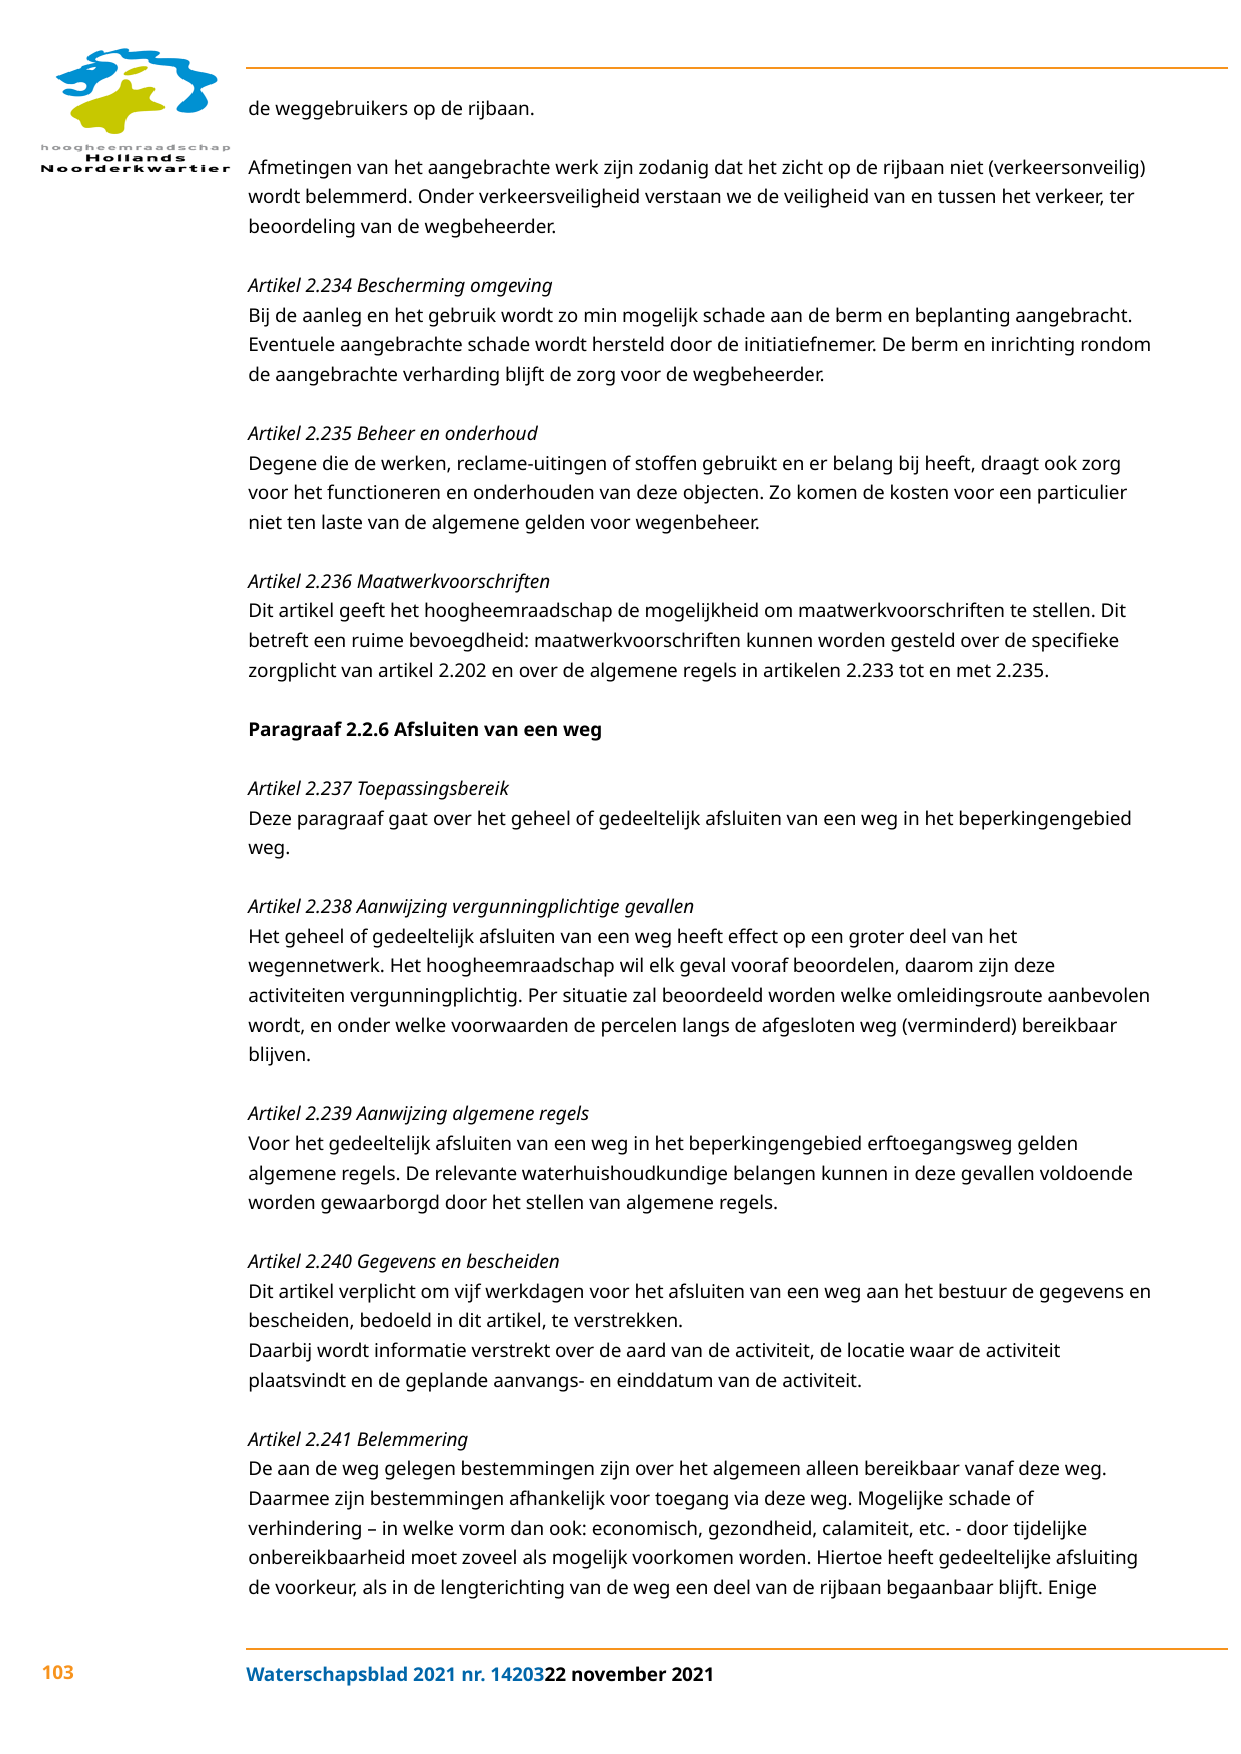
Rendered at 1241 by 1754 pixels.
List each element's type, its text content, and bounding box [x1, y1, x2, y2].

text Bij de aanleg en het gebruik wordt zo min mogelijk schade aan de berm en beplanting aangebracht. Eventuele aangebrachte schade wordt hersteld door de initiatiefnemer. De berm en inrichting rondom de aangebrachte verharding blijft de zorg voor de wegbeheerder. [248, 302, 1152, 387]
text Artikel 2.234 Bescherming omgeving [248, 272, 1152, 298]
text Paragraaf 2.2.6 Afsluiten van een weg [248, 716, 1152, 742]
text Afmetingen van het aangebrachte werk zijn zodanig dat het zicht op de rijbaan niet (verkeersonveilig) wordt belemmerd. Onder verkeersveiligheid verstaan we de veiligheid van en tussen het verkeer, ter beoordeling van de wegbeheerder. [248, 154, 1152, 239]
text Artikel 2.235 Beheer en onderhoud [248, 420, 1152, 446]
text Deze paragraaf gaat over het geheel of gedeeltelijk afsluiten van een weg in het beperkingengebied weg. [248, 805, 1152, 860]
text Dit artikel verplicht om vijf werkdagen voor het afsluiten van een weg aan het bestuur de gegevens en bescheiden, bedoeld in dit artikel, te verstrekken. [248, 1278, 1152, 1333]
text Het geheel of gedeeltelijk afsluiten van een weg heeft effect op een groter deel van het wegennetwerk. Het hoogheemraadschap wil elk geval vooraf beoordelen, daarom zijn deze activiteiten vergunningplichtig. Per situatie zal beoordeeld worden welke omleidingsroute aanbevolen wordt, en onder welke voorwaarden de percelen langs de afgesloten weg (verminderd) bereikbaar blijven. [248, 923, 1152, 1067]
text Artikel 2.236 Maatwerkvoorschriften [248, 568, 1152, 594]
text Artikel 2.238 Aanwijzing vergunningplichtige gevallen [248, 893, 1152, 919]
text Degene die de werken, reclame-uitingen of stoffen gebruikt en er belang bij heeft, draagt ook zorg voor het functioneren en onderhouden van deze objecten. Zo komen de kosten voor een particulier niet ten laste van de algemene gelden voor wegenbeheer. [248, 450, 1152, 535]
text Daarbij wordt informatie verstrekt over de aard van de activiteit, de locatie waar de activiteit plaatsvindt en de geplande aanvangs- en einddatum van de activiteit. [248, 1337, 1152, 1393]
text Dit artikel geeft het hoogheemraadschap de mogelijkheid om maatwerkvoorschriften te stellen. Dit betreft een ruime bevoegdheid: maatwerkvoorschriften kunnen worden gesteld over de specifieke zorgplicht van artikel 2.202 en over de algemene regels in artikelen 2.233 tot en met 2.235. [248, 598, 1152, 683]
text Artikel 2.237 Toepassingsbereik [248, 775, 1152, 801]
text Artikel 2.241 Belemmering [248, 1426, 1152, 1452]
text De aan de weg gelegen bestemmingen zijn over het algemeen alleen bereikbaar vanaf deze weg. Daarmee zijn bestemmingen afhankelijk voor toegang via deze weg. Mogelijke schade of verhindering – in welke vorm dan ook: economisch, gezondheid, calamiteit, etc. - door tijdelijke onbereikbaarheid moet zoveel als mogelijk voorkomen worden. Hiertoe heeft gedeeltelijke afsluiting de voorkeur, als in de lengterichting van de weg een deel van de rijbaan begaanbaar blijft. Enige [248, 1456, 1152, 1600]
text Artikel 2.240 Gegevens en bescheiden [248, 1248, 1152, 1274]
text Voor het gedeeltelijk afsluiten van een weg in het beperkingengebied erftoegangsweg gelden algemene regels. De relevante waterhuishoudkundige belangen kunnen in deze gevallen voldoende worden gewaarborgd door het stellen van algemene regels. [248, 1130, 1152, 1215]
text Artikel 2.239 Aanwijzing algemene regels [248, 1101, 1152, 1126]
picture [41, 47, 231, 172]
text de weggebruikers op de rijbaan. [248, 95, 1152, 121]
